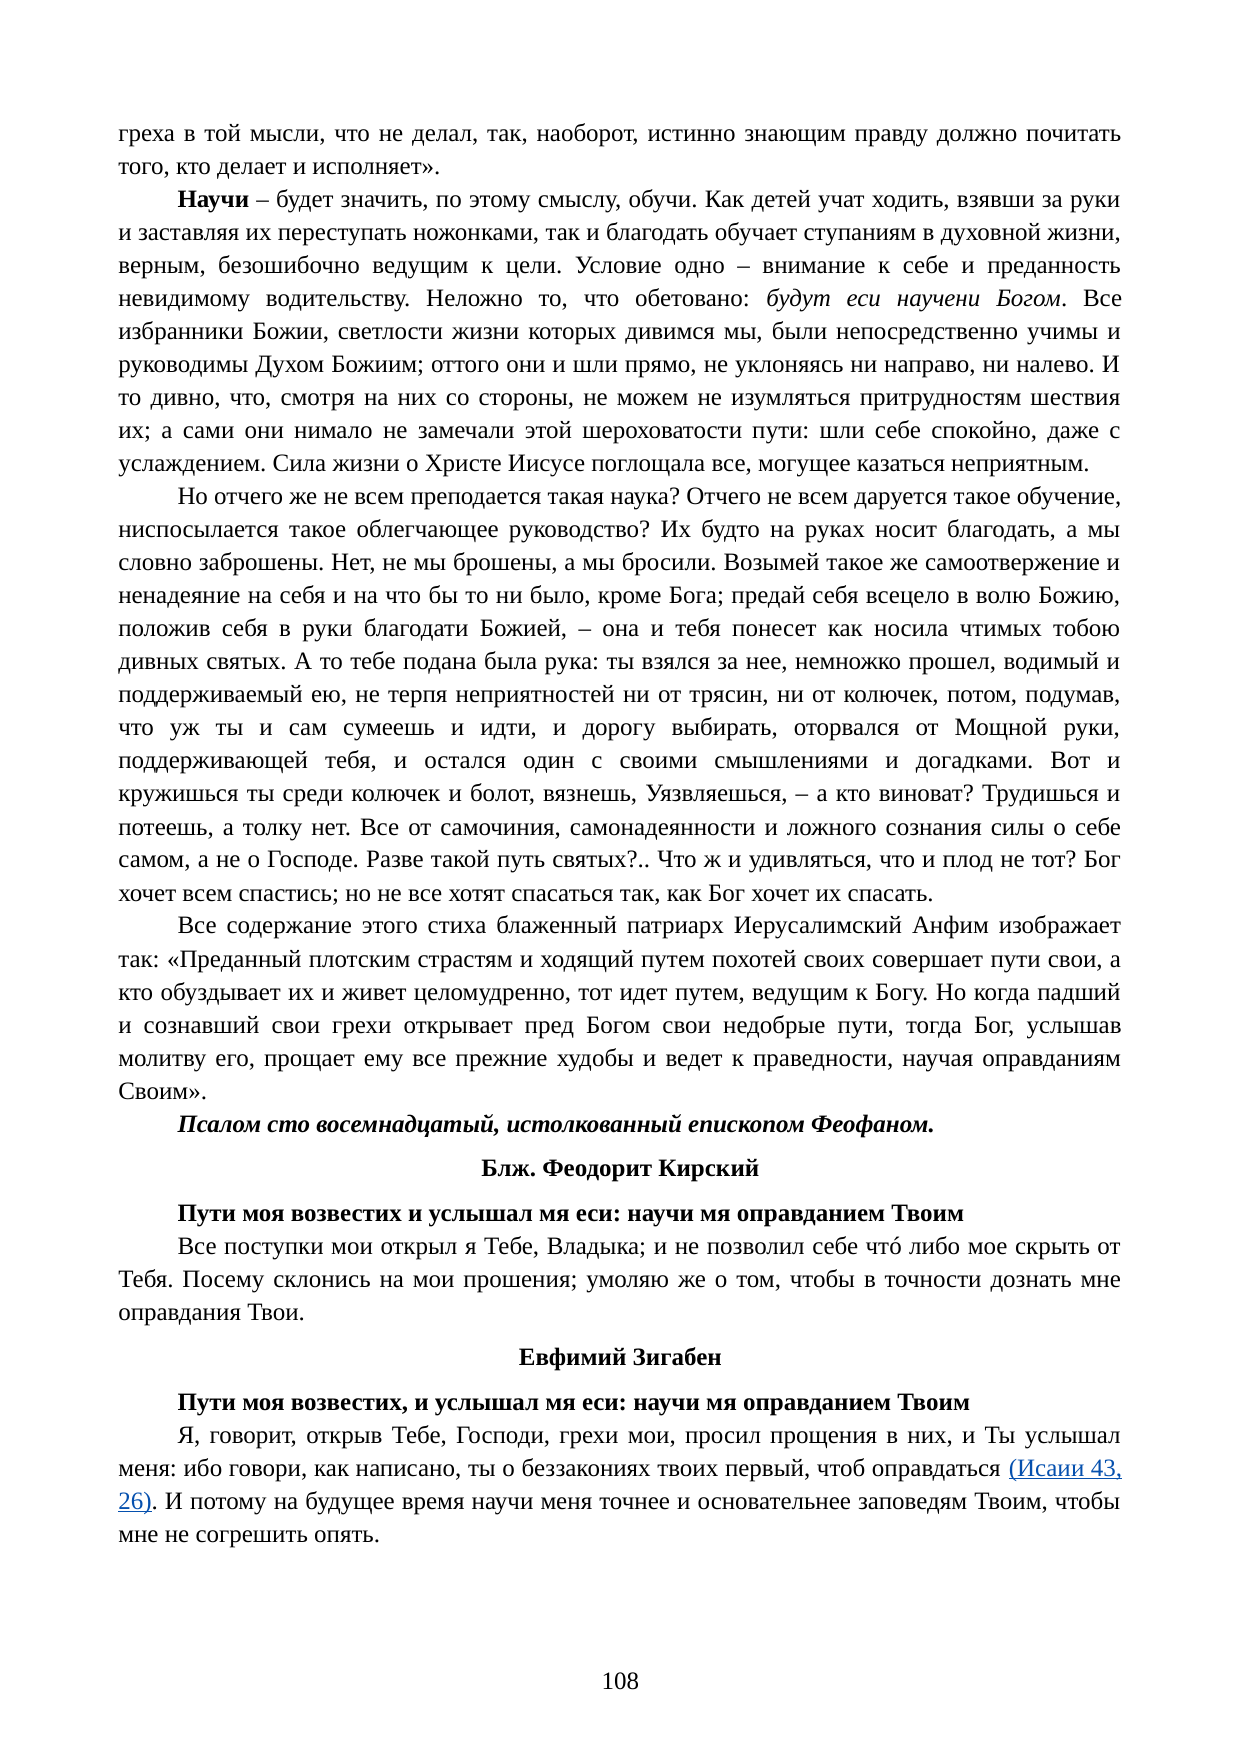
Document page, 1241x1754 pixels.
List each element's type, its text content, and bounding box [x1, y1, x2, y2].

text Пути моя возвестих и услышал мя еси: научи мя оправданием Твоим [118, 1198, 1122, 1227]
text греха в той мысли, что не делал, так, наоборот, истинно знающим правду должно почитать того, кто делает и исполняет». [118, 118, 1122, 180]
text Псалом сто восемнадцатый, истолкованный епископом Феофаном. [118, 1109, 1122, 1137]
text Научи – будет значить, по этому смыслу, обучи. Как детей учат ходить, взявши за руки и заставляя их переступать ножонками, так и благодать обучает ступаниям в духовной жизни, верным, безошибочно ведущим к цели. Условие одно – внимание к себе и преданность невидимому водительству. Неложно то, что обетовано: будут еси научени Богом. Все избранники Божии, светлости жизни которых дивимся мы, были непосредственно учимы и руководимы Духом Божиим; оттого они и шли прямо, не уклоняясь ни направо, ни налево. И то дивно, что, смотря на них со стороны, не можем не изумляться притрудностям шествия их; а сами они нимало не замечали этой шероховатости пути: шли себе спокойно, даже с услаждением. Сила жизни о Христе Иисусе поглощала все, могущее казаться неприятным. [118, 184, 1122, 477]
text Все содержание этого стиха блаженный патриарх Иерусалимский Анфим изображает так: «Преданный плотским страстям и ходящий путем похотей своих совершает пути свои, а кто обуздывает их и живет целомудренно, тот идет путем, ведущим к Богу. Но когда падший и сознавший свои грехи открывает пред Богом свои недобрые пути, тогда Бог, услышав молитву его, прощает ему все прежние худобы и ведет к праведности, научая оправданиям Своим». [118, 911, 1122, 1104]
text Пути моя возвестих, и услышал мя ecи: научи мя оправданием Твоим [118, 1387, 1122, 1416]
text Я, говорит, открыв Тебе, Господи, грехи мои, просил прощения в них, и Ты услышал меня: ибо говори, как написано, ты о беззакониях твоих первый, чтоб оправдаться (Исаии 43, 26). И потому на будущее время научи меня точнее и основательнее заповедям Твоим, чтобы мне не согрешить опять. [118, 1420, 1122, 1548]
subtitle Евфимий Зигабен [118, 1342, 1122, 1371]
text Но отчего же не всем преподается такая наука? Отчего не всем даруется такое обучение, ниспосылается такое облегчающее руководство? Их будто на руках носит благодать, а мы словно заброшены. Нет, не мы брошены, а мы бросили. Возымей такое же самоотвержение и ненадеяние на себя и на что бы то ни было, кроме Бога; предай себя всецело в волю Божию, положив себя в руки благодати Божией, – она и тебя понесет как носила чтимых тобою дивных святых. А то тебе подана была рука: ты взялся за нее, немножко прошел, водимый и поддерживаемый ею, не терпя неприятностей ни от трясин, ни от колючек, потом, подумав, что уж ты и сам сумеешь и идти, и дорогу выбирать, оторвался от Мощной руки, поддерживающей тебя, и остался один с своими смышлениями и догадками. Вот и кружишься ты среди колючек и болот, вязнешь, Уязвляешься, – а кто виноват? Трудишься и потеешь, а толку нет. Все от самочиния, самонадеянности и ложного сознания силы о себе самом, а не о Господе. Разве такой путь святых?.. Что ж и удивляться, что и плод не тот? Бог хочет всем спастись; но не все хотят спасаться так, как Бог хочет их спасать. [118, 481, 1122, 906]
text Все поступки мои открыл я Тебе, Владыка; и не позволил себе чтó либо мое скрыть от Тебя. Посему склонись на мои прошения; умоляю же о том, чтобы в точности дознать мне оправдания Твои. [118, 1231, 1122, 1326]
subtitle Блж. Феодорит Кирский [118, 1153, 1122, 1182]
